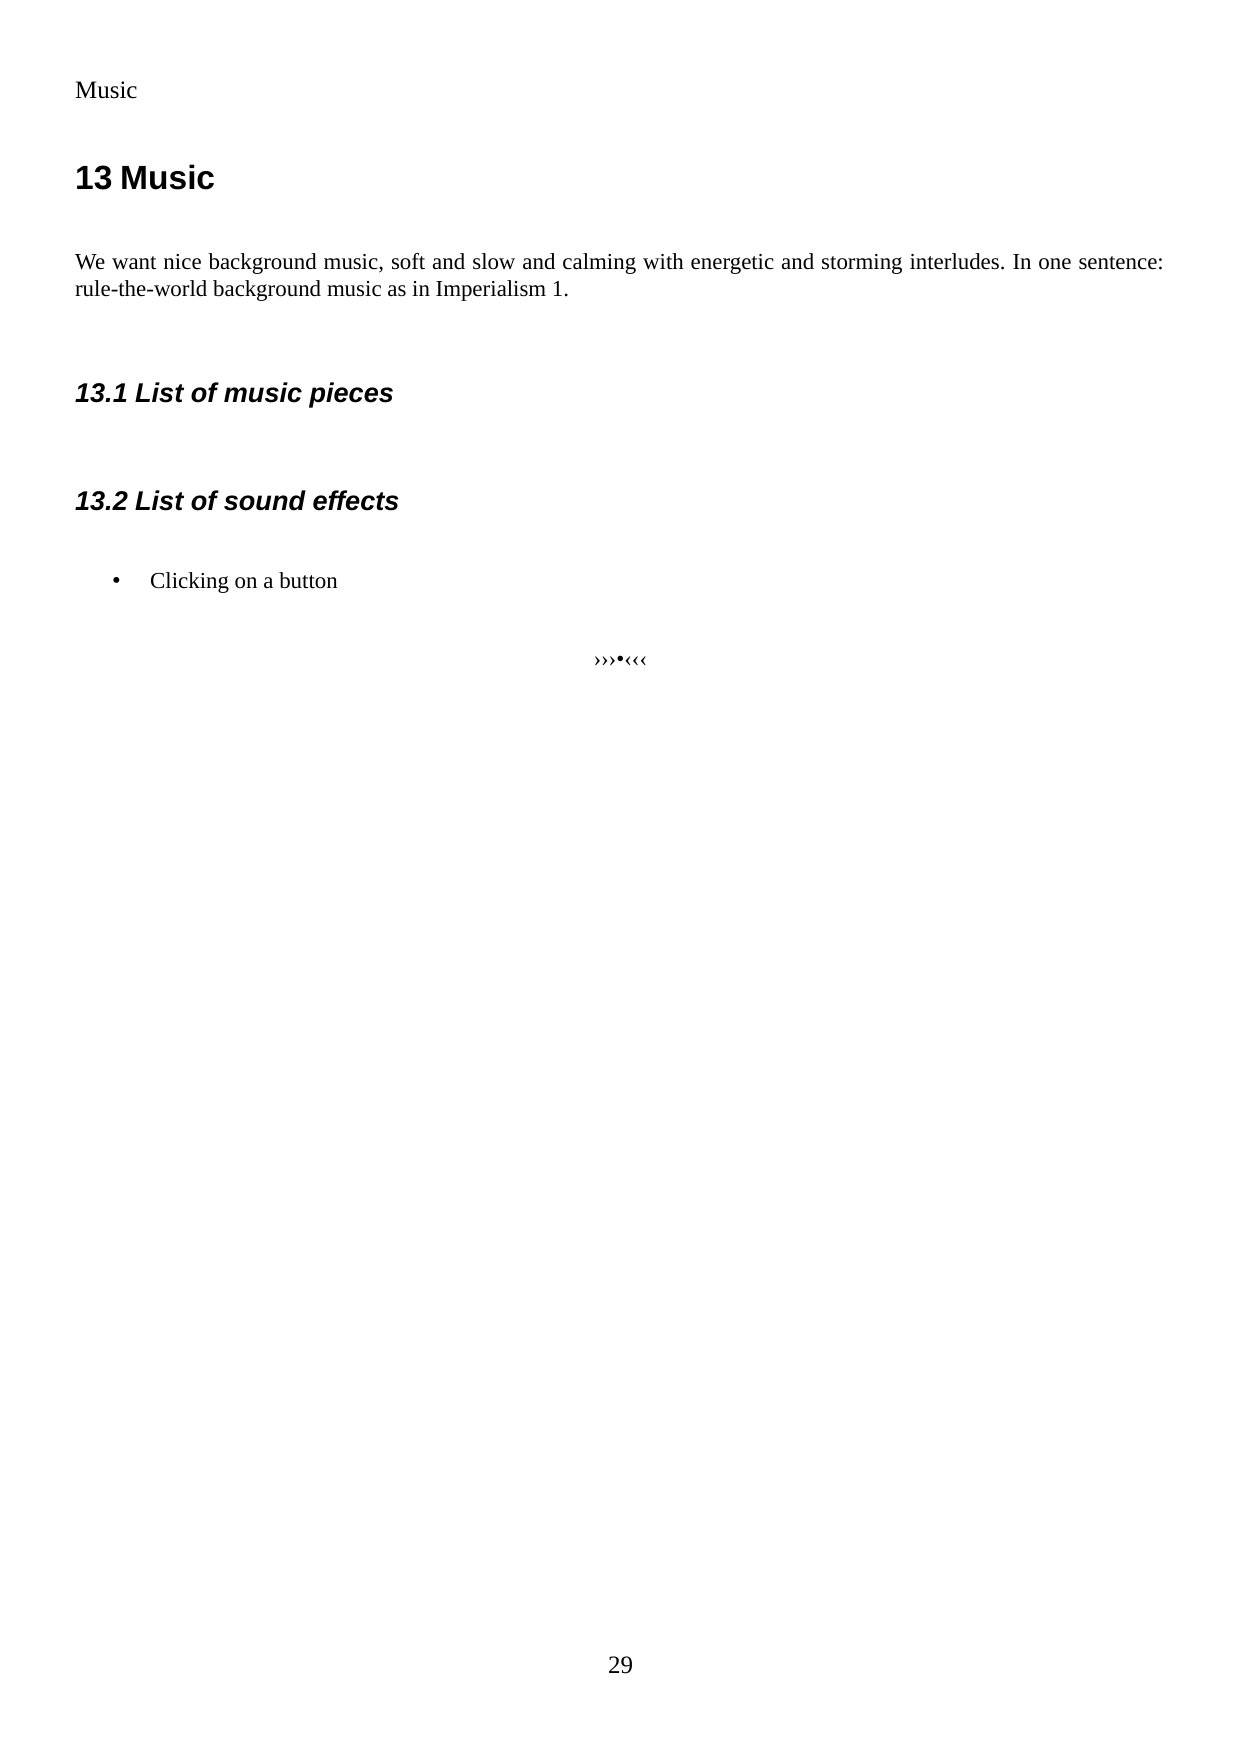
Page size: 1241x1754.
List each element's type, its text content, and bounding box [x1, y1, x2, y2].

text ›››•‹‹‹ [75, 645, 1166, 672]
subtitle List of sound effects [75, 485, 1166, 516]
subtitle List of music pieces [75, 377, 1166, 408]
subtitle Music [75, 158, 1166, 197]
text We want nice background music, soft and slow and calming with energetic and storming interludes. In one sentence: rule-the-world background music as in Imperialism 1. [75, 248, 1166, 301]
list Clicking on a button [112, 567, 1166, 594]
